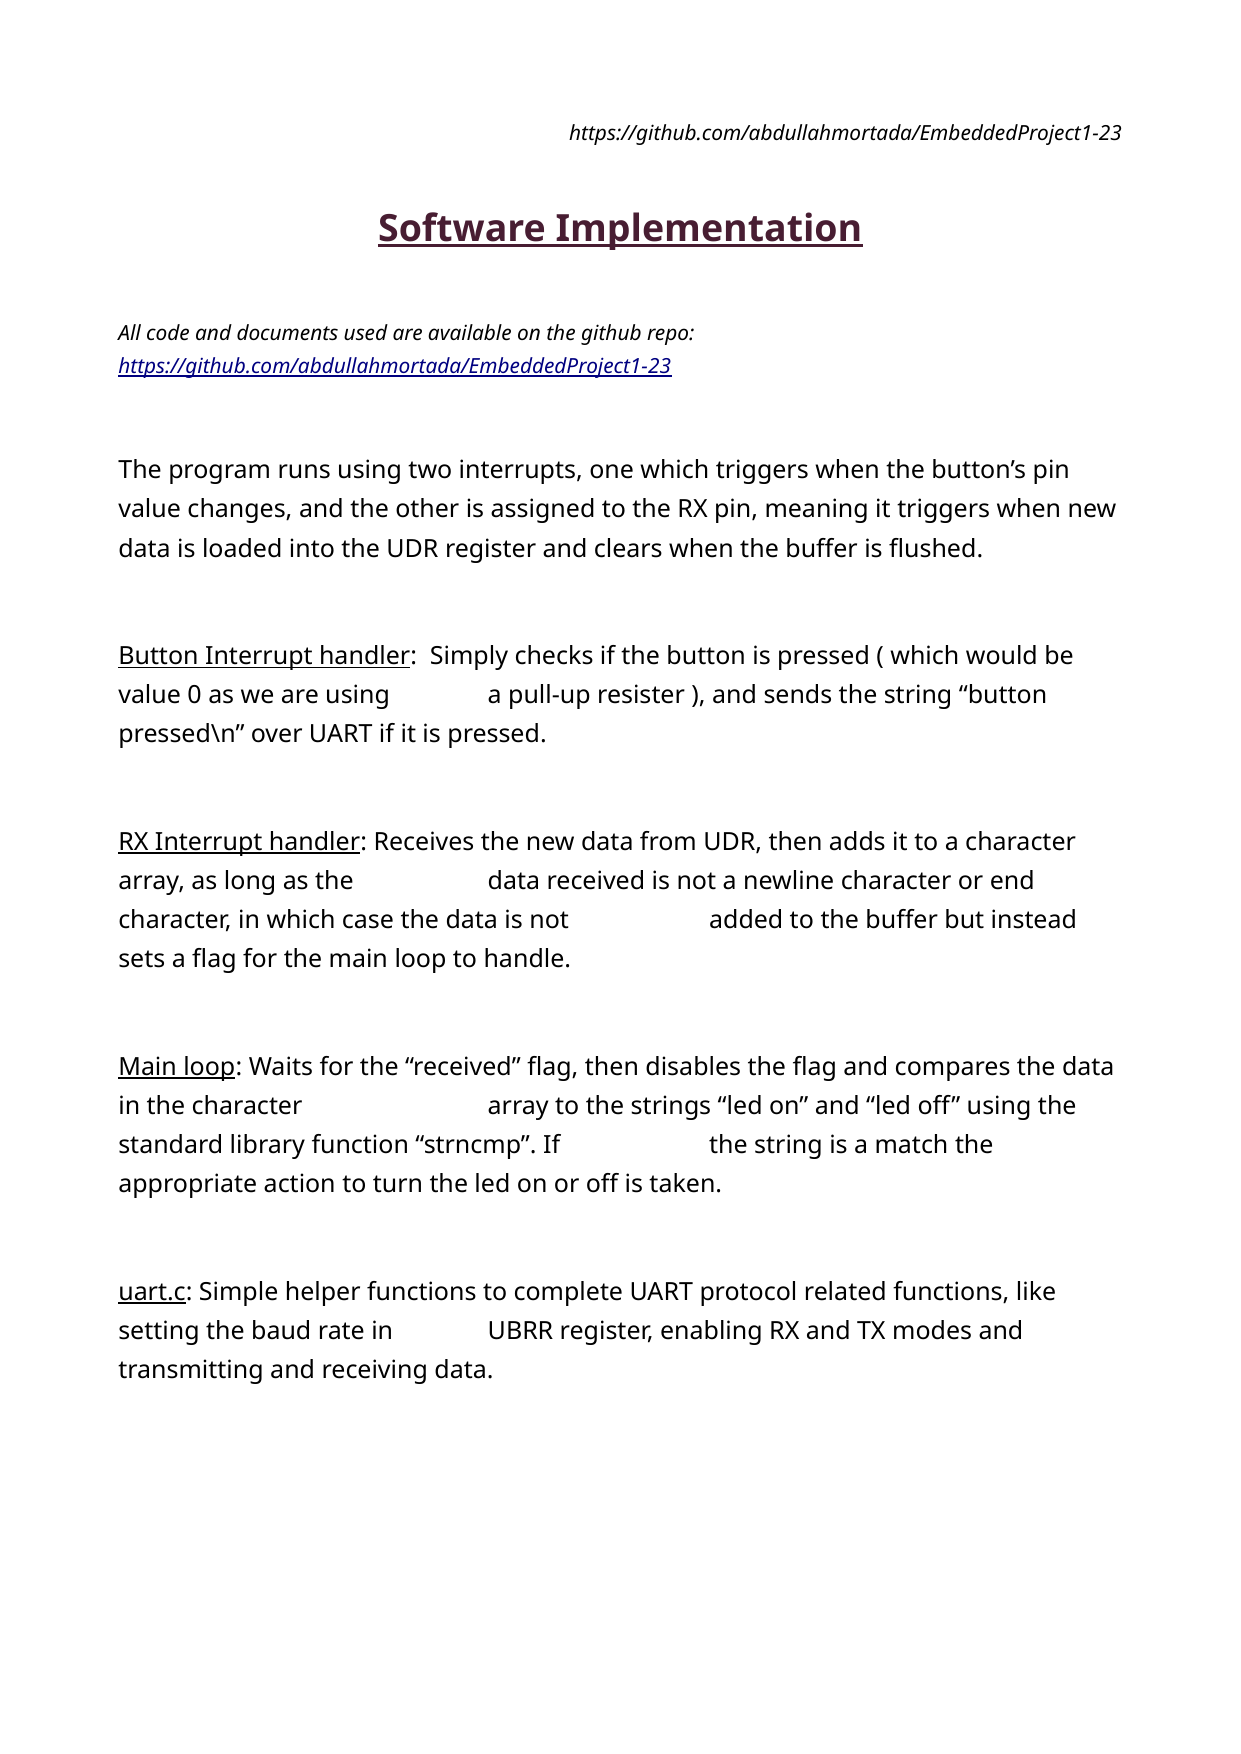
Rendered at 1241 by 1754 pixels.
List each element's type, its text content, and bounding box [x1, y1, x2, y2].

text Main loop: Waits for the “received” flag, then disables the flag and compares the data in the character array to the strings “led on” and “led off” using the standard library function “strncmp”. If the string is a match the appropriate action to turn the led on or off is taken. [118, 1048, 1122, 1200]
text All code and documents used are available on the github repo: https://github.com/abdullahmortada/EmbeddedProject1-23 [118, 318, 1122, 379]
text RX Interrupt handler: Receives the new data from UDR, then adds it to a character array, as long as the data received is not a newline character or end character, in which case the data is not added to the buffer but instead sets a flag for the main loop to handle. [118, 823, 1122, 975]
text The program runs using two interrupts, one which triggers when the button’s pin value changes, and the other is assigned to the RX pin, meaning it triggers when new data is loaded into the UDR register and clears when the buffer is flushed. [118, 452, 1122, 564]
text Button Interrupt handler: Simply checks if the button is pressed ( which would be value 0 as we are using a pull-up resister ), and sends the string “button pressed\n” over UART if it is pressed. [118, 638, 1122, 750]
text uart.c: Simple helper functions to complete UART protocol related functions, like setting the baud rate in UBRR register, enabling RX and TX modes and transmitting and receiving data. [118, 1273, 1122, 1386]
subtitle Software Implementation [118, 201, 1122, 252]
